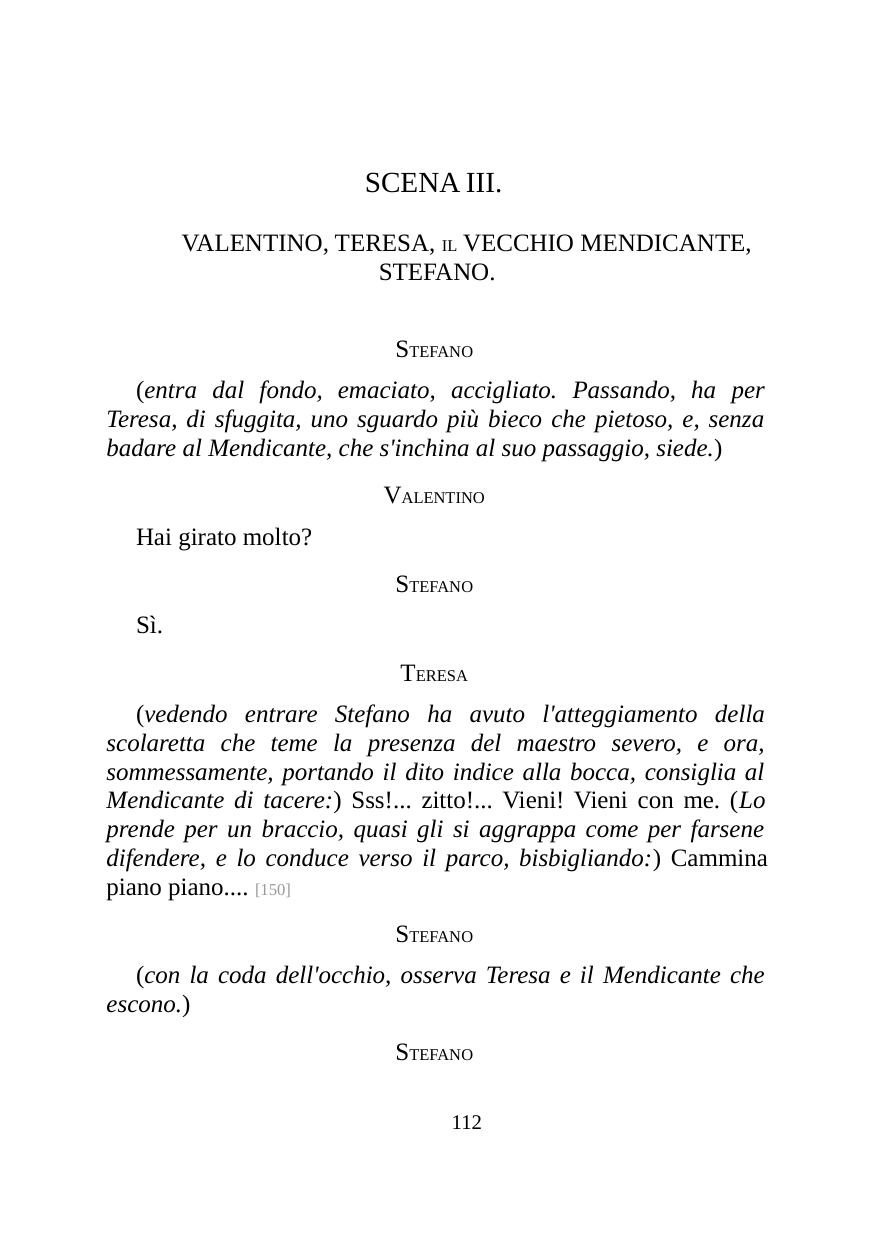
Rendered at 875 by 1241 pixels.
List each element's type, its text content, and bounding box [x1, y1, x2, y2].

text Hai girato molto? [106, 522, 768, 550]
subtitle SCENA III. [106, 165, 768, 199]
text Valentino [106, 480, 768, 509]
text Sì. [106, 610, 768, 639]
text Stefano [106, 1037, 768, 1065]
text (entra dal fondo, emaciato, accigliato. Passando, ha per Teresa, di sfuggita, uno sguardo più bieco che pietoso, e, senza badare al Mendicante, che s'inchina al suo passaggio, siede.) [106, 375, 768, 462]
text Stefano [106, 919, 768, 948]
text (vedendo entrare Stefano ha avuto l'atteggiamento della scolaretta che teme la presenza del maestro severo, e ora, sommessamente, portando il dito indice alla bocca, consiglia al Mendicante di tacere:) Sss!... zitto!... Vieni! Vieni con me. (Lo prende per un braccio, quasi gli si aggrappa come per farsene difendere, e lo conduce verso il parco, bisbigliando:) Cammina piano piano.... [150] [106, 699, 768, 900]
text Stefano [106, 569, 768, 598]
text VALENTINO, TERESA, il VECCHIO MENDICANTE, STEFANO. [106, 228, 768, 286]
text (con la coda dell'occhio, osserva Teresa e il Mendicante che escono.) [106, 960, 768, 1018]
text Teresa [106, 658, 768, 687]
text Stefano [106, 334, 768, 363]
